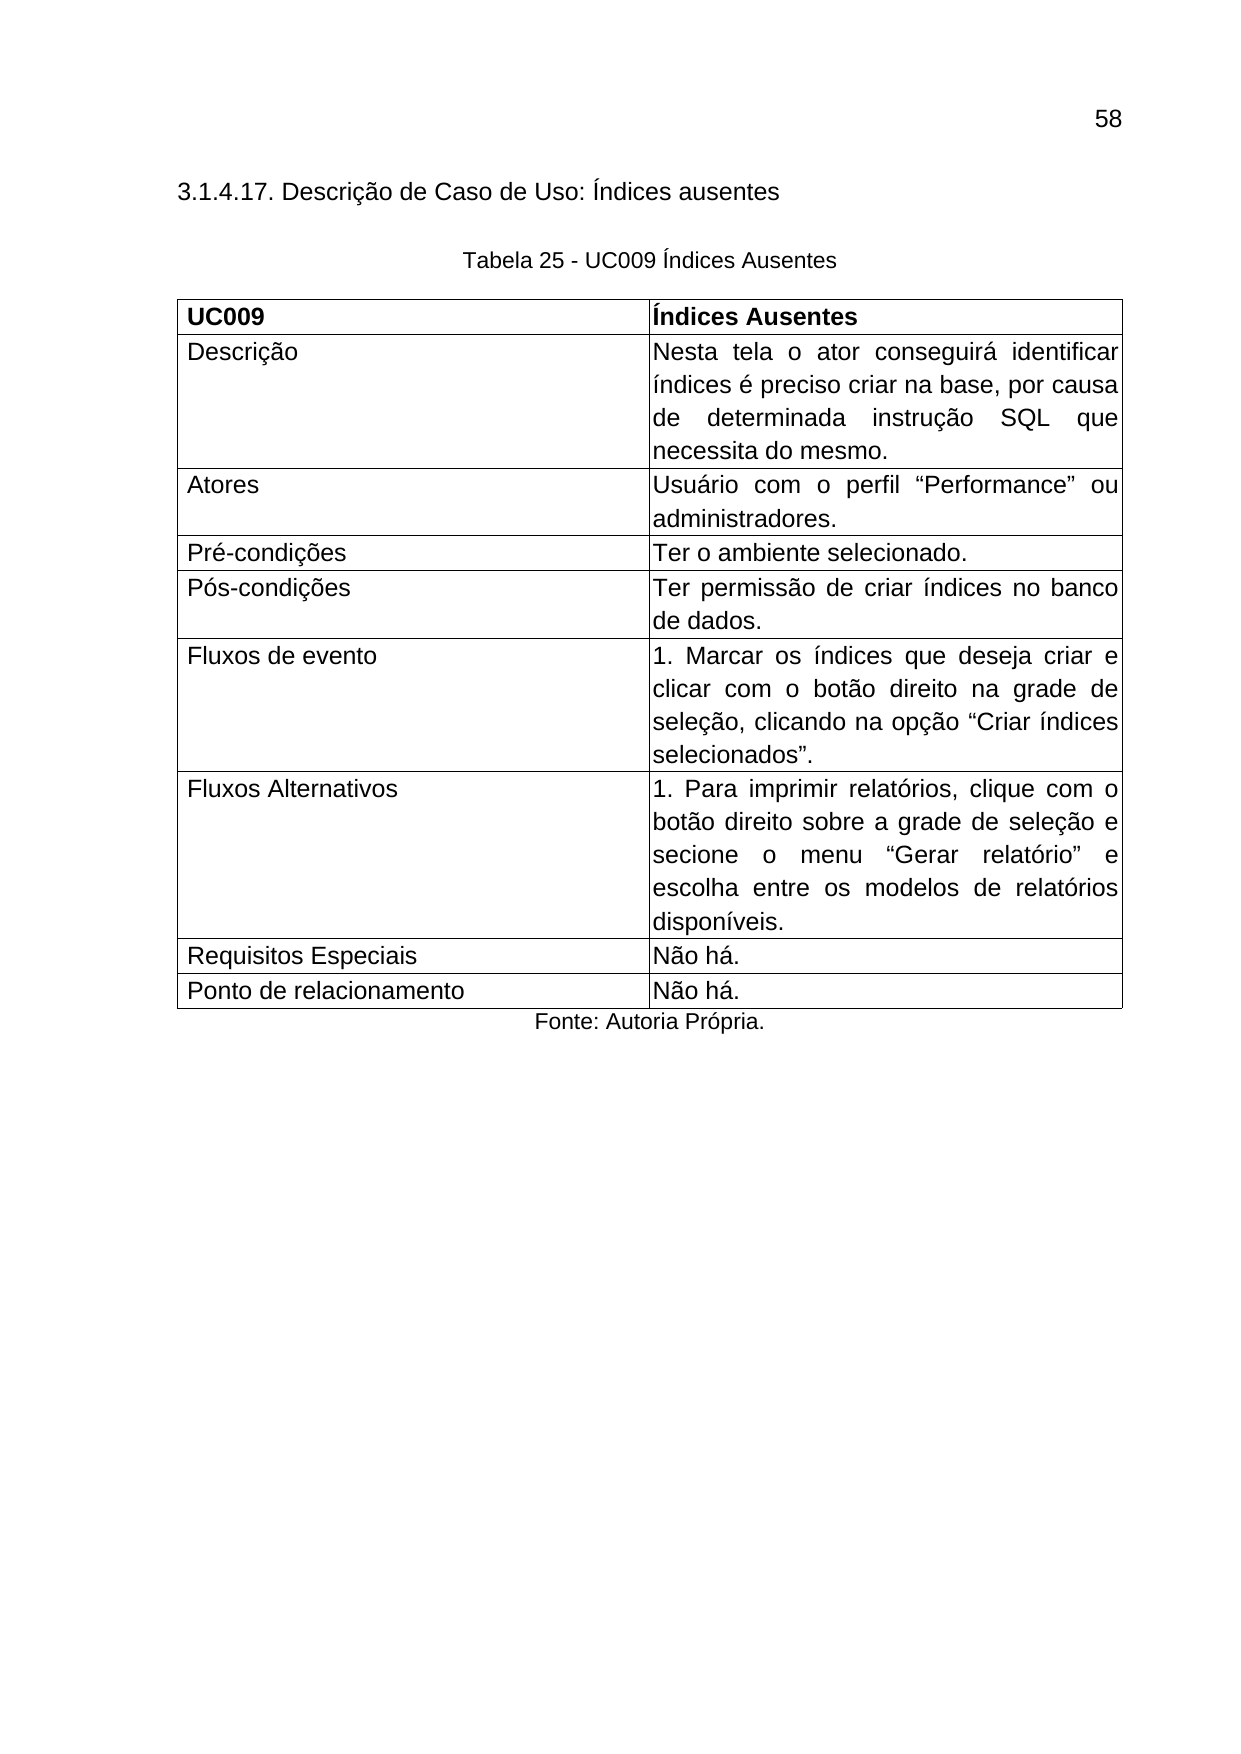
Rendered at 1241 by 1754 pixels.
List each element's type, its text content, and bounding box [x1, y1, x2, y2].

table_cell Ter o ambiente selecionado. [650, 536, 1122, 570]
table_cell Ter permissão de criar índices no banco de dados. [650, 571, 1122, 638]
subtitle 3.1.4.17. Descrição de Caso de Uso: Índices ausentes [177, 177, 1122, 206]
table_cell Não há. [650, 974, 1122, 1007]
table_cell Usuário com o perfil “Performance” ou administradores. [650, 469, 1122, 535]
table_header Índices Ausentes [650, 300, 1122, 334]
table_cell Requisitos Especiais [178, 939, 649, 973]
table_cell Atores [178, 469, 649, 535]
table_cell Ponto de relacionamento [178, 974, 649, 1007]
table_cell Não há. [650, 939, 1122, 973]
table_header UC009 [178, 300, 649, 334]
text Tabela 25 - UC009 Índices Ausentes [177, 247, 1122, 273]
table_cell Fluxos Alternativos [178, 772, 649, 938]
table_cell Pré-condições [178, 536, 649, 570]
table_cell Nesta tela o ator conseguirá identificar índices é preciso criar na base, por causa de determinada instrução SQL que necessita do mesmo. [650, 335, 1122, 467]
table_cell Descrição [178, 335, 649, 467]
text Fonte: Autoria Própria. [177, 1009, 1122, 1034]
table_cell Fluxos de evento [178, 639, 649, 771]
table_cell 1. Marcar os índices que deseja criar e clicar com o botão direito na grade de seleção, clicando na opção “Criar índices selecionados”. [650, 639, 1122, 771]
table_cell Pós-condições [178, 571, 649, 638]
table_cell 1. Para imprimir relatórios, clique com o botão direito sobre a grade de seleção e secione o menu “Gerar relatório” e escolha entre os modelos de relatórios disponíveis. [650, 772, 1122, 938]
